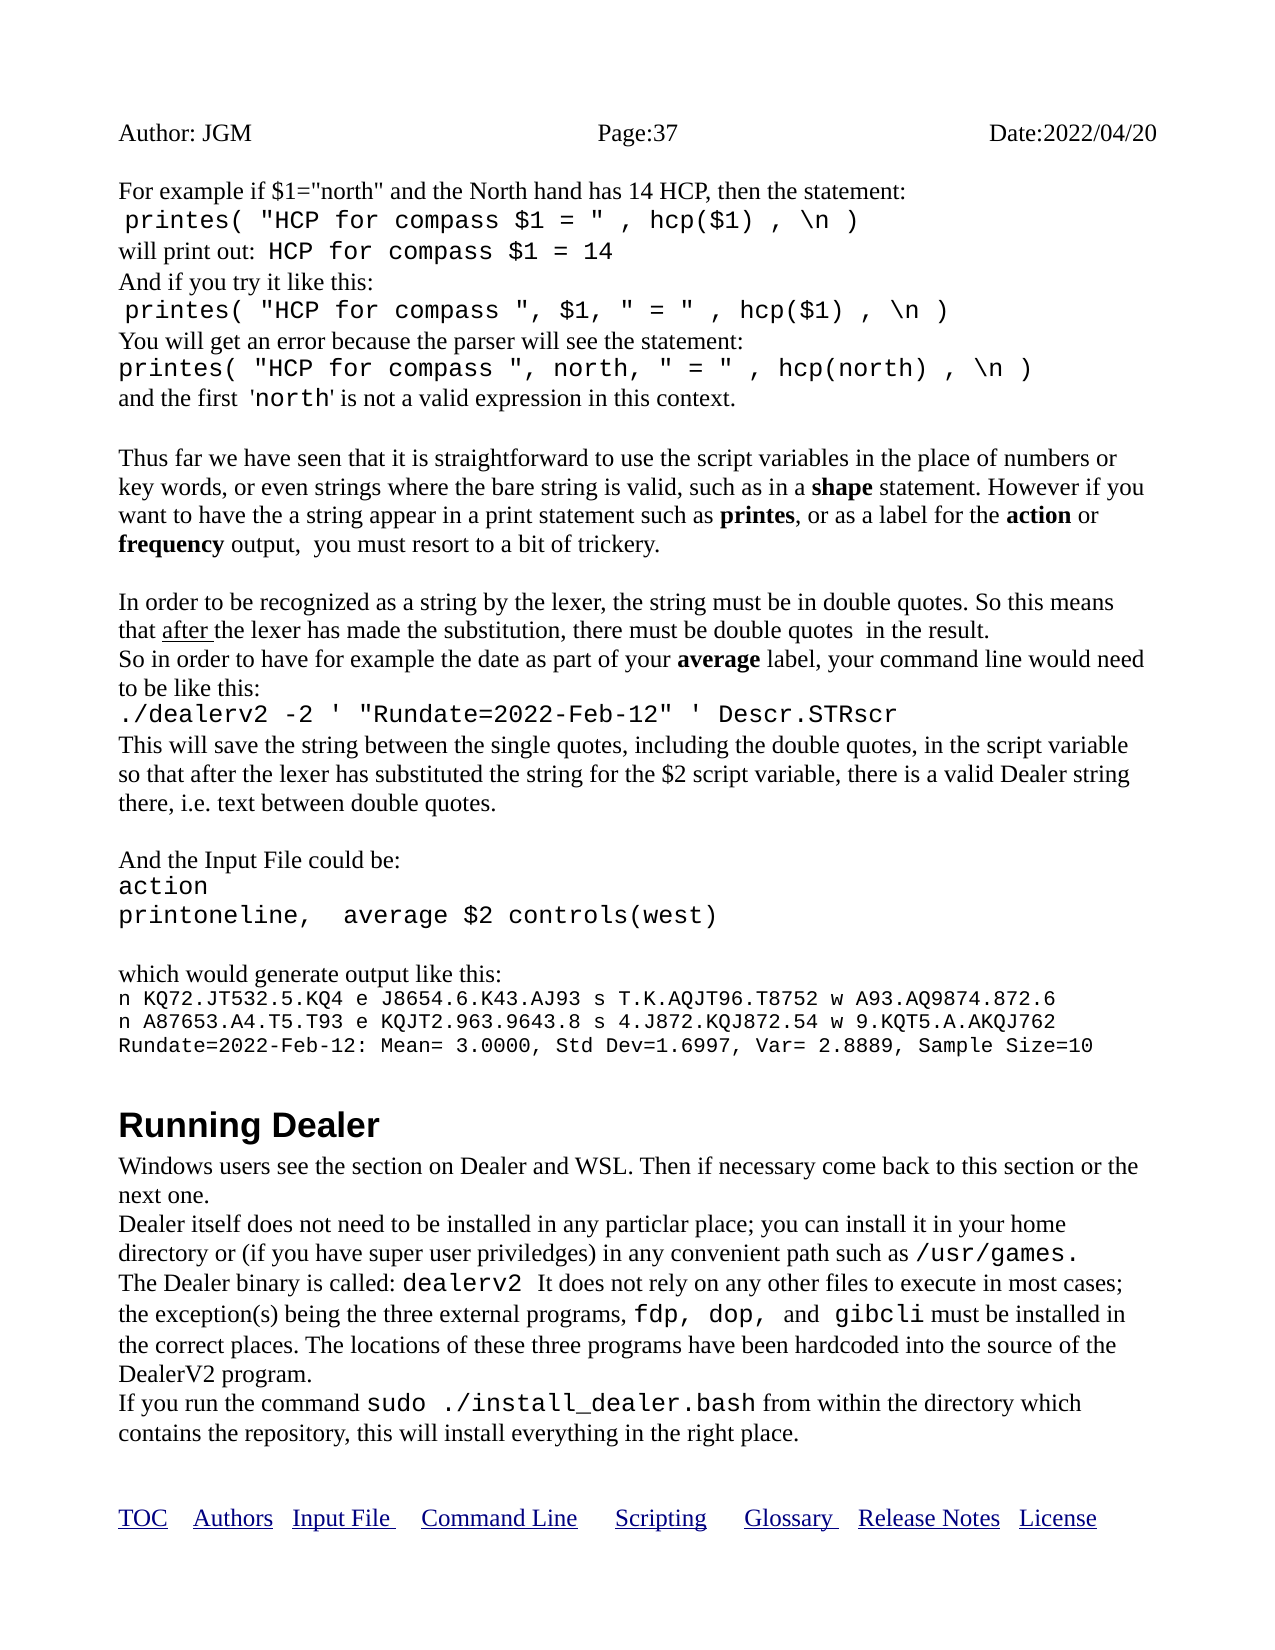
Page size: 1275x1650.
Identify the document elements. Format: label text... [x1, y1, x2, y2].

text action [118, 874, 1157, 902]
text printes( "HCP for compass ", $1, " = " , hcp($1) , \n ) [118, 296, 1157, 326]
text If you run the command sudo ./install_dealer.bash from within the directory which contains the repository, this will install everything in the right place. [118, 1388, 1157, 1447]
text printes( "HCP for compass $1 = " , hcp($1) , \n ) [118, 205, 1157, 236]
text The Dealer binary is called: dealerv2 It does not rely on any other files to execute in most cases; the exception(s) being the three external programs, fdp, dop, and gibcli must be installed in the correct places. The locations of these three programs have been hardcoded into the source of the DealerV2 program. [118, 1268, 1157, 1388]
text ./dealerv2 -2 ' "Rundate=2022-Feb-12" ' Descr.STRscr [118, 702, 1157, 730]
text This will save the string between the single quotes, including the double quotes, in the script variable so that after the lexer has substituted the string for the $2 script variable, there is a valid Dealer string there, i.e. text between double quotes. [118, 730, 1157, 816]
subtitle Running Dealer [118, 1104, 1157, 1145]
text In order to be recognized as a string by the lexer, the string must be in double quotes. So this means that after the lexer has made the substitution, there must be double quotes in the result. [118, 587, 1157, 644]
text Windows users see the section on Dealer and WSL. Then if necessary come back to this section or the next one. [118, 1151, 1157, 1209]
text Thus far we have seen that it is straightforward to use the script variables in the place of numbers or key words, or even strings where the bare string is valid, such as in a shape statement. However if you want to have the a string appear in a print statement such as printes, or as a label for the action or frequency output, you must resort to a bit of trickery. [118, 443, 1157, 558]
text And the Input File could be: [118, 845, 1157, 874]
text will print out: HCP for compass $1 = 14 [118, 236, 1157, 267]
text Rundate=2022-Feb-12: Mean= 3.0000, Std Dev=1.6997, Var= 2.8889, Sample Size=10 [118, 1035, 1157, 1058]
text Dealer itself does not need to be installed in any particlar place; you can install it in your home directory or (if you have super user priviledges) in any convenient path such as /usr/games. [118, 1209, 1157, 1268]
text So in order to have for example the date as part of your average label, your command line would need to be like this: [118, 644, 1157, 702]
text You will get an error because the parser will see the statement: [118, 326, 1157, 355]
text For example if $1="north" and the North hand has 14 HCP, then the statement: [118, 176, 1157, 205]
text n A87653.A4.T5.T93 e KQJT2.963.9643.8 s 4.J872.KQJ872.54 w 9.KQT5.A.AKQJ762 [118, 1011, 1157, 1035]
text printoneline, average $2 controls(west) [118, 902, 1157, 931]
text printes( "HCP for compass ", north, " = " , hcp(north) , \n ) [118, 355, 1157, 383]
text And if you try it like this: [118, 267, 1157, 296]
text n KQ72.JT532.5.KQ4 e J8654.6.K43.AJ93 s T.K.AQJT96.T8752 w A93.AQ9874.872.6 [118, 988, 1157, 1011]
text which would generate output like this: [118, 959, 1157, 988]
text and the first 'north' is not a valid expression in this context. [118, 383, 1157, 414]
